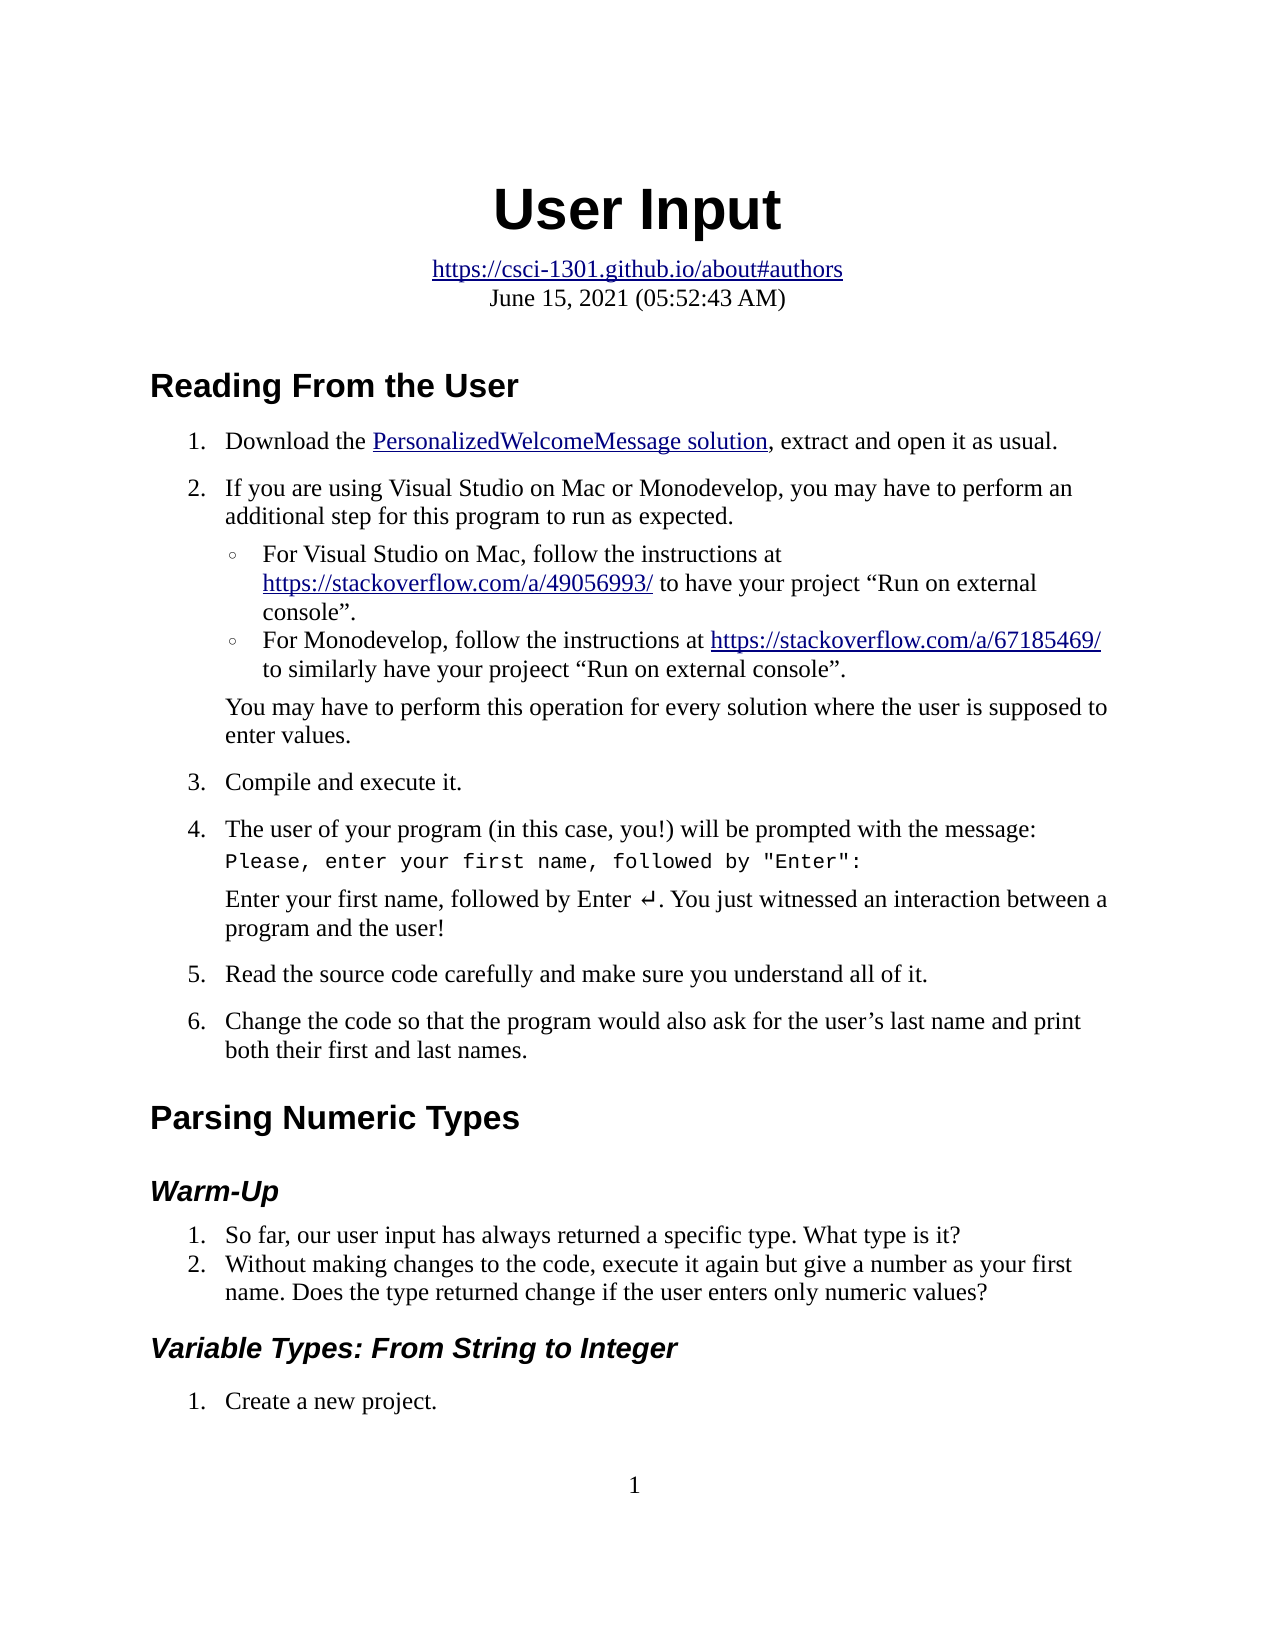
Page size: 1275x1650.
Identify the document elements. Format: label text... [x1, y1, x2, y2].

subtitle Parsing Numeric Types [150, 1098, 1125, 1136]
list Please, enter your first name, followed by "Enter": [187, 852, 1125, 875]
list So far, our user input has always returned a specific type. What type is it? [187, 1220, 1125, 1249]
list For Visual Studio on Mac, follow the instructions at https://stackoverflow.com/a/49056993/ to have your project “Run on external console”. [225, 539, 1125, 625]
subtitle Reading From the User [150, 366, 1125, 404]
list Create a new project. [187, 1386, 1125, 1415]
list Read the source code carefully and make sure you understand all of it. [187, 959, 1125, 988]
list Compile and execute it. [187, 767, 1125, 796]
title User Input [150, 175, 1125, 242]
list Enter your first name, followed by Enter ↵. You just witnessed an interaction between a program and the user! [187, 884, 1125, 942]
subtitle Variable Types: From String to Integer [150, 1331, 1125, 1365]
list If you are using Visual Studio on Mac or Monodevelop, you may have to perform an additional step for this program to run as expected. [187, 473, 1125, 530]
subtitle Warm-Up [150, 1174, 1125, 1207]
list For Monodevelop, follow the instructions at https://stackoverflow.com/a/67185469/ to similarly have your projeect “Run on external console”. [225, 625, 1125, 683]
list The user of your program (in this case, you!) will be prompted with the message: [187, 814, 1125, 843]
list You may have to perform this operation for every solution where the user is supposed to enter values. [187, 692, 1125, 749]
list Without making changes to the code, execute it again but give a number as your first name. Does the type returned change if the user enters only numeric values? [187, 1249, 1125, 1306]
list Download the PersonalizedWelcomeMessage solution, extract and open it as usual. [187, 426, 1125, 455]
list Change the code so that the program would also ask for the user’s last name and print both their first and last names. [187, 1006, 1125, 1064]
text https://csci-1301.github.io/about#authors [150, 254, 1125, 283]
text June 15, 2021 (05:52:43 AM) [150, 283, 1125, 312]
